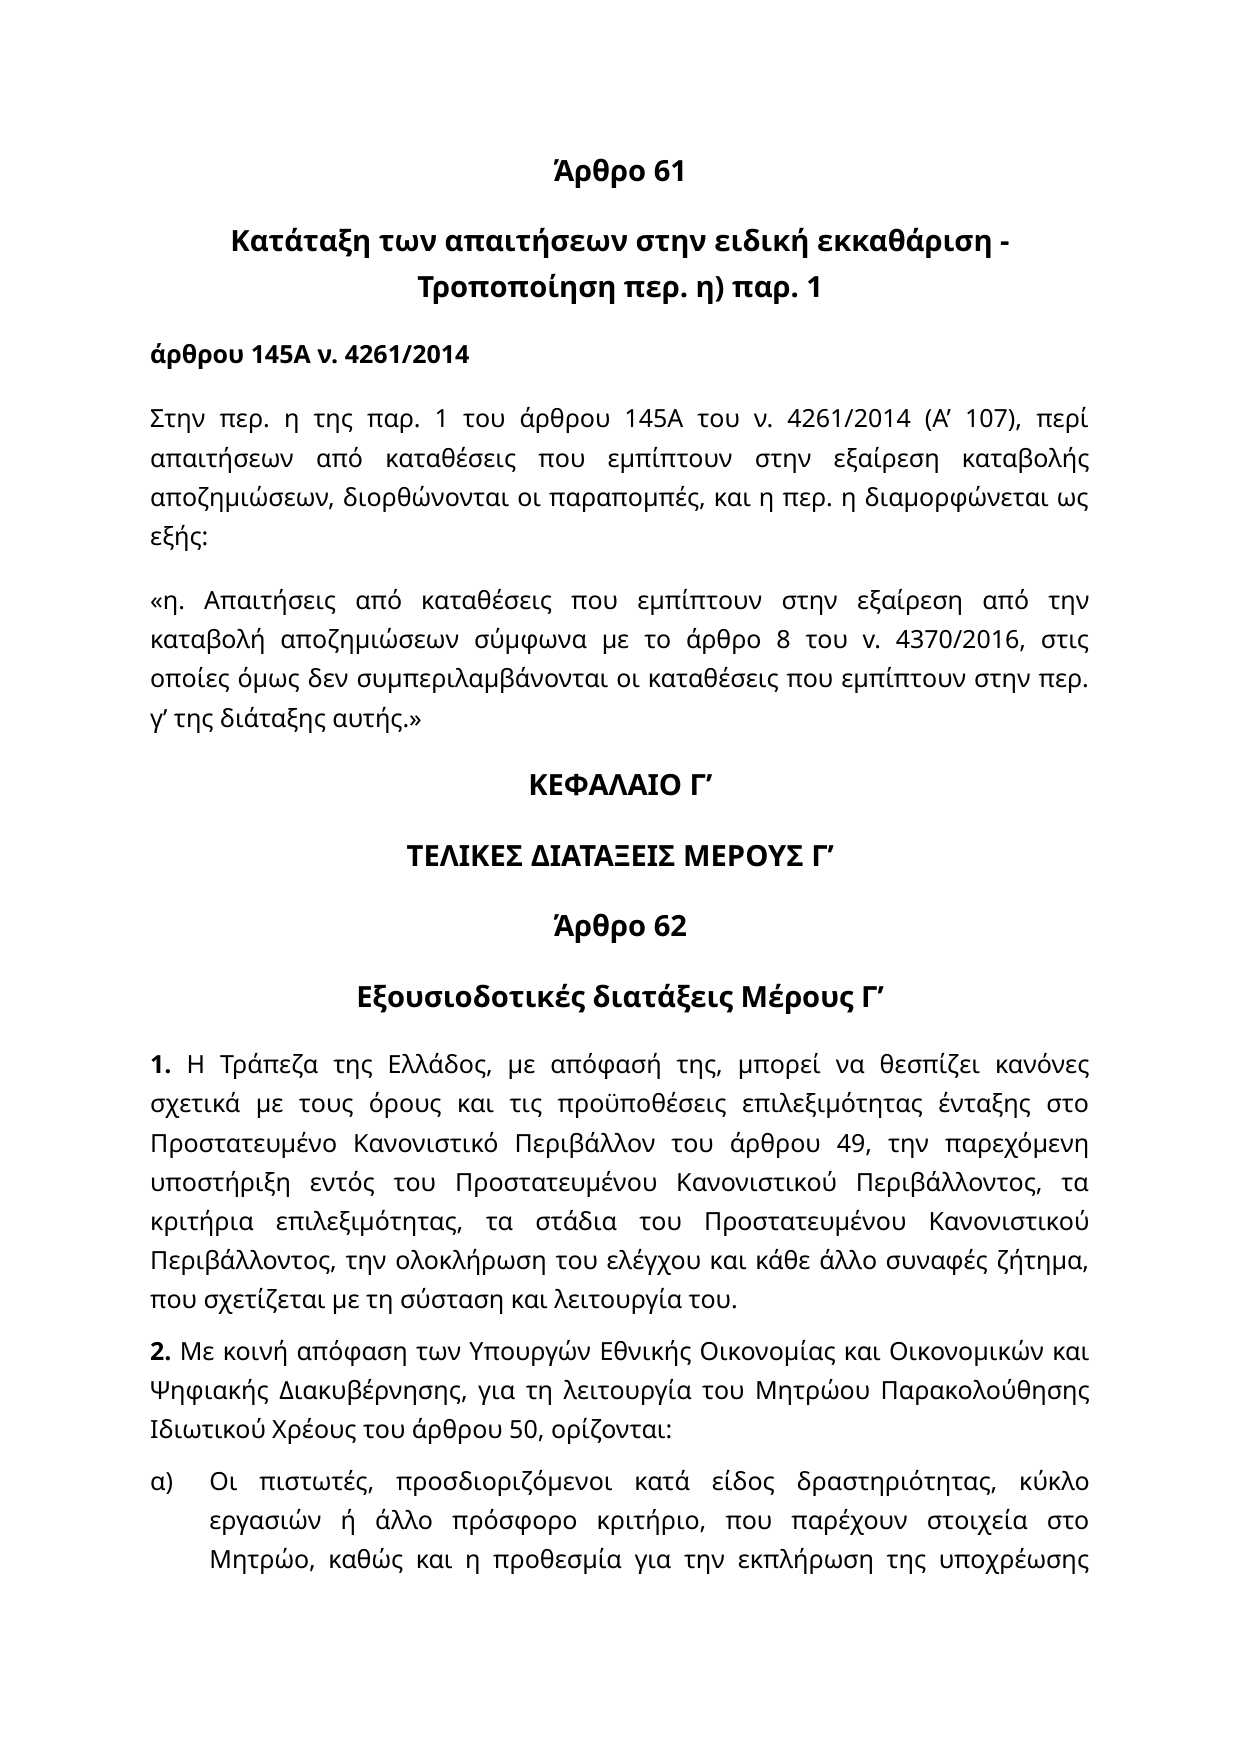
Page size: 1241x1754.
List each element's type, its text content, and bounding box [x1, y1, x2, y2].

subtitle Εξουσιοδοτικές διατάξεις Μέρους Γ’ [150, 976, 1090, 1016]
list α) Οι πιστωτές, προσδιοριζόμενοι κατά είδος δραστηριότητας, κύκλο εργασιών ή άλλο πρόσφορο κριτήριο, που παρέχουν στοιχεία στο Μητρώο, καθώς και η προθεσμία για την εκπλήρωση της υποχρέωσης [150, 1463, 1090, 1576]
text «η. Απαιτήσεις από καταθέσεις που εμπίπτουν στην εξαίρεση από την καταβολή αποζημιώσεων σύμφωνα με το άρθρο 8 του v. 4370/2016, στις οποίες όμως δεν συμπεριλαμβάνονται οι καταθέσεις που εμπίπτουν στην περ. γ’ της διάταξης αυτής.» [150, 583, 1090, 734]
text Στην περ. η της παρ. 1 του άρθρου 145A του ν. 4261/2014 (Α’ 107), περί απαιτήσεων από καταθέσεις που εμπίπτουν στην εξαίρεση καταβολής αποζημιώσεων, διορθώνονται οι παραπομπές, και η περ. η διαμορφώνεται ως εξής: [150, 401, 1090, 553]
subtitle ΚΕΦΑΛΑΙΟ Γ’ [150, 764, 1090, 804]
subtitle Άρθρο 61 [150, 150, 1090, 190]
subtitle Άρθρο 62 [150, 906, 1090, 945]
text 2. Με κοινή απόφαση των Υπουργών Εθνικής Οικονομίας και Οικονομικών και Ψηφιακής Διακυβέρνησης, για τη λειτουργία του Μητρώου Παρακολούθησης Ιδιωτικού Χρέους του άρθρου 50, ορίζονται: [150, 1333, 1090, 1446]
text 1. Η Τράπεζα της Ελλάδος, με απόφασή της, μπορεί να θεσπίζει κανόνες σχετικά με τους όρους και τις προϋποθέσεις επιλεξιμότητας ένταξης στο Προστατευμένο Κανονιστικό Περιβάλλον του άρθρου 49, την παρεχόμενη υποστήριξη εντός του Προστατευμένου Κανονιστικού Περιβάλλοντος, τα κριτήρια επιλεξιμότητας, τα στάδια του Προστατευμένου Κανονιστικού Περιβάλλοντος, την ολοκλήρωση του ελέγχου και κάθε άλλο συναφές ζήτημα, που σχετίζεται με τη σύσταση και λειτουργία του. [150, 1047, 1090, 1316]
text άρθρου 145A ν. 4261/2014 [150, 337, 1090, 371]
subtitle ΤΕΛΙΚΕΣ ΔΙΑΤΑΞΕΙΣ ΜΕΡΟΥΣ Γ’ [150, 835, 1090, 875]
subtitle Κατάταξη των απαιτήσεων στην ειδική εκκαθάριση - Τροποποίηση περ. η) παρ. 1 [150, 221, 1090, 306]
